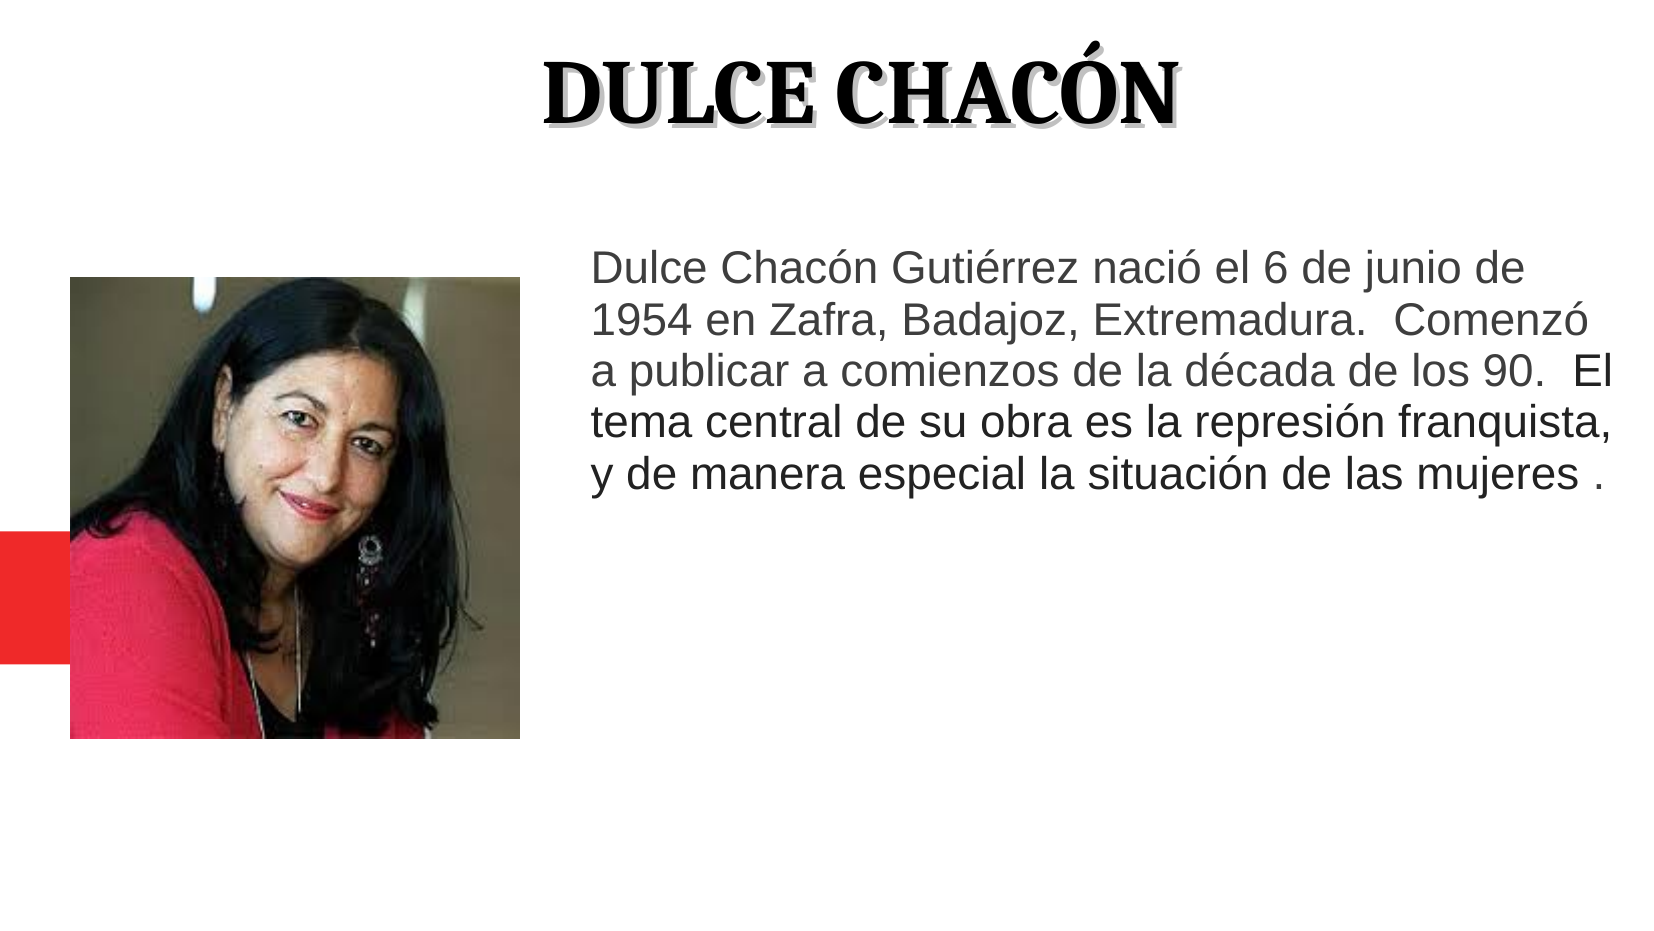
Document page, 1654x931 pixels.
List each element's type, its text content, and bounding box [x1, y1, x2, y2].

list Dulce Chacón Gutiérrez nació el 6 de junio de 1954 en Zafra, Badajoz, Extremadura. Comenzó a publicar a comienzos de la década de los 90. El tema central de su obra es la represión franquista, y de manera especial la situación de las mujeres . [590, 242, 1619, 782]
picture [70, 277, 520, 739]
title DULCE CHACÓN [35, 23, 1524, 165]
